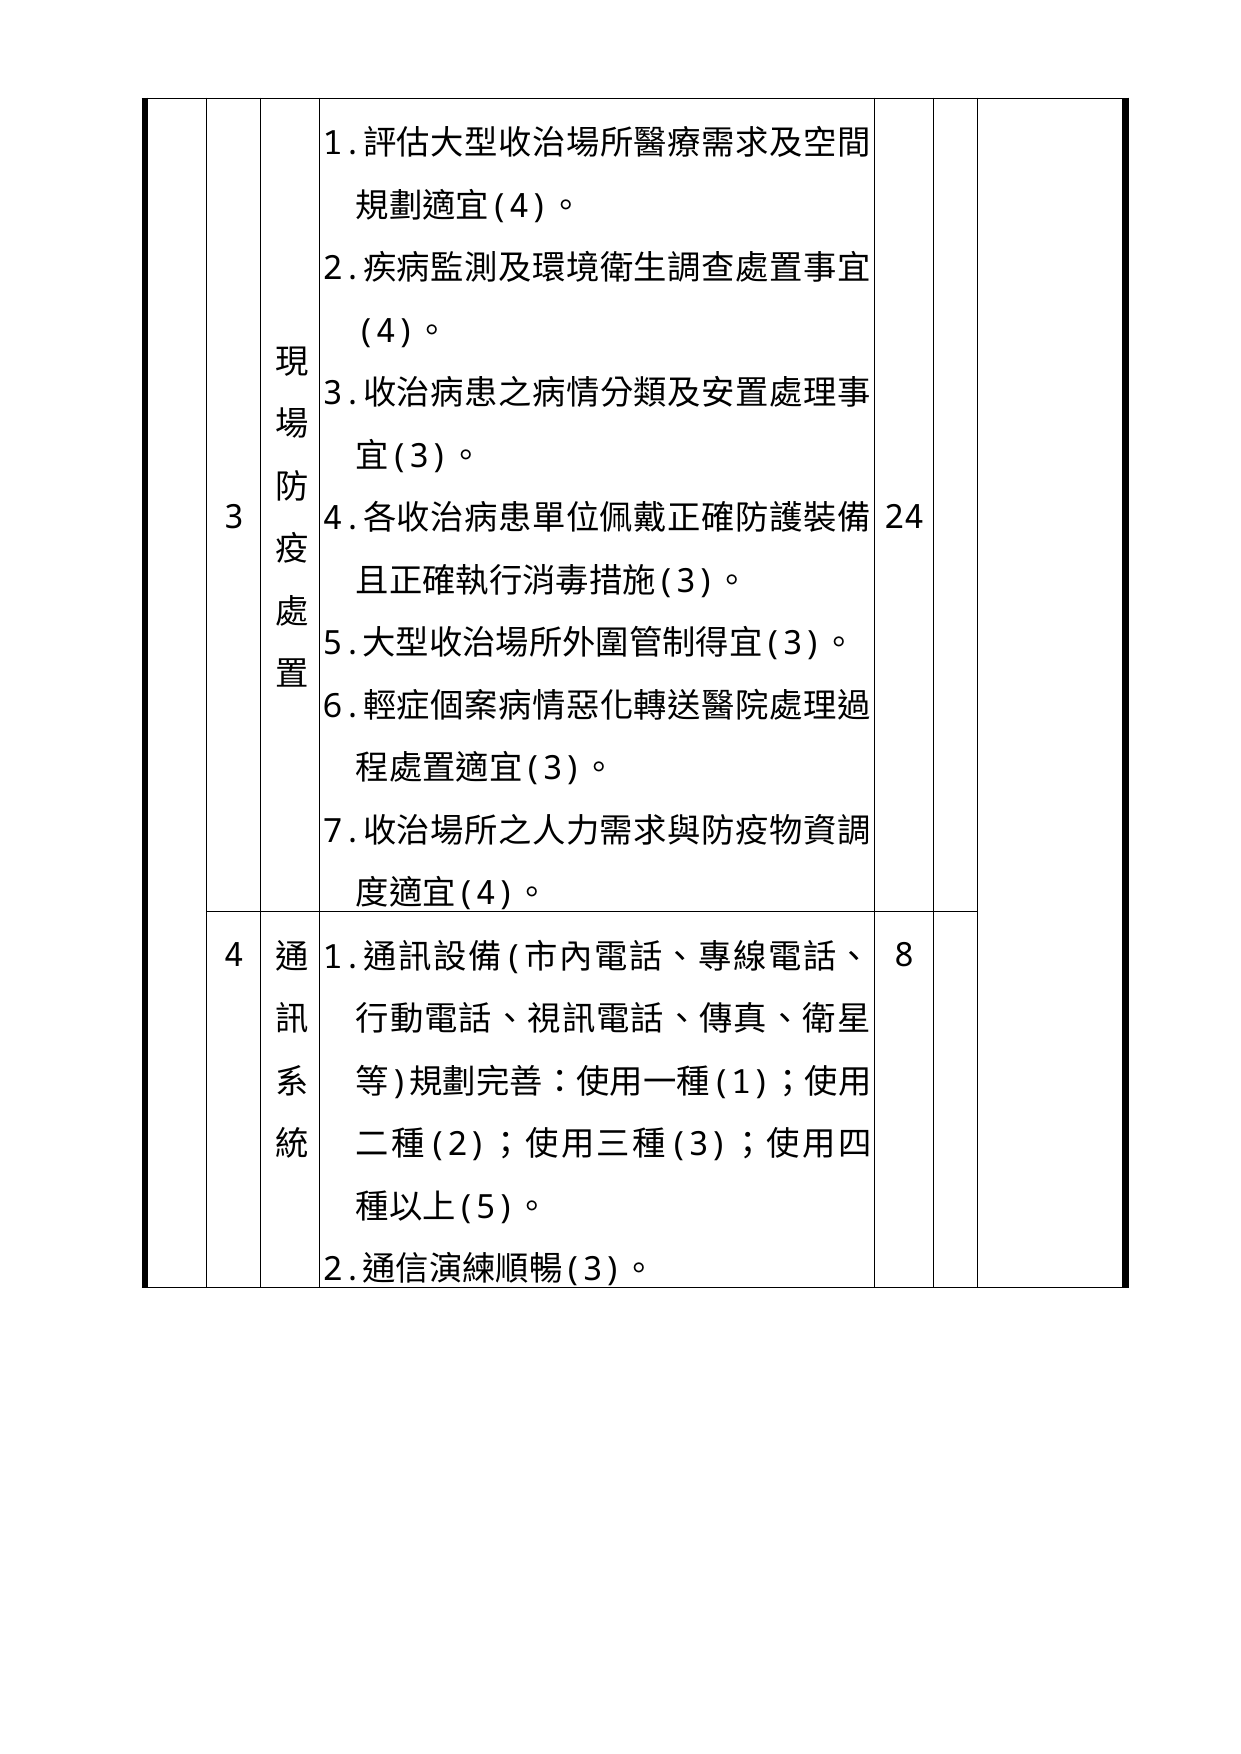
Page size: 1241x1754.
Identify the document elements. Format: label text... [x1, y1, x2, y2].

table_cell 1.通訊設備(市內電話、專線電話、行動電話、視訊電話、傳真、衛星等)規劃完善：使用一種(1)；使用二種(2)；使用三種(3)；使用四種以上(5)。 2.通信演練順暢(3)。 [320, 912, 874, 1287]
table_cell 4 [207, 912, 260, 1287]
table_cell 3 [207, 99, 260, 911]
table_cell [148, 99, 206, 1287]
table_cell 通訊系統 [261, 912, 319, 1287]
table_cell [978, 99, 1122, 1287]
table_cell [934, 99, 977, 911]
table_cell [934, 912, 977, 1287]
table_cell 24 [875, 99, 933, 911]
table_cell 1.評估大型收治場所醫療需求及空間規劃適宜(4)。 2.疾病監測及環境衛生調查處置事宜(4)。 3.收治病患之病情分類及安置處理事宜(3)。 4.各收治病患單位佩戴正確防護裝備且正確執行消毒措施(3)。 5.大型收治場所外圍管制得宜(3)。 6.輕症個案病情惡化轉送醫院處理過程處置適宜(3)。 7.收治場所之人力需求與防疫物資調度適宜(4)。 [320, 99, 874, 911]
table_cell 現場防疫處置 [261, 99, 319, 911]
table_cell 8 [875, 912, 933, 1287]
